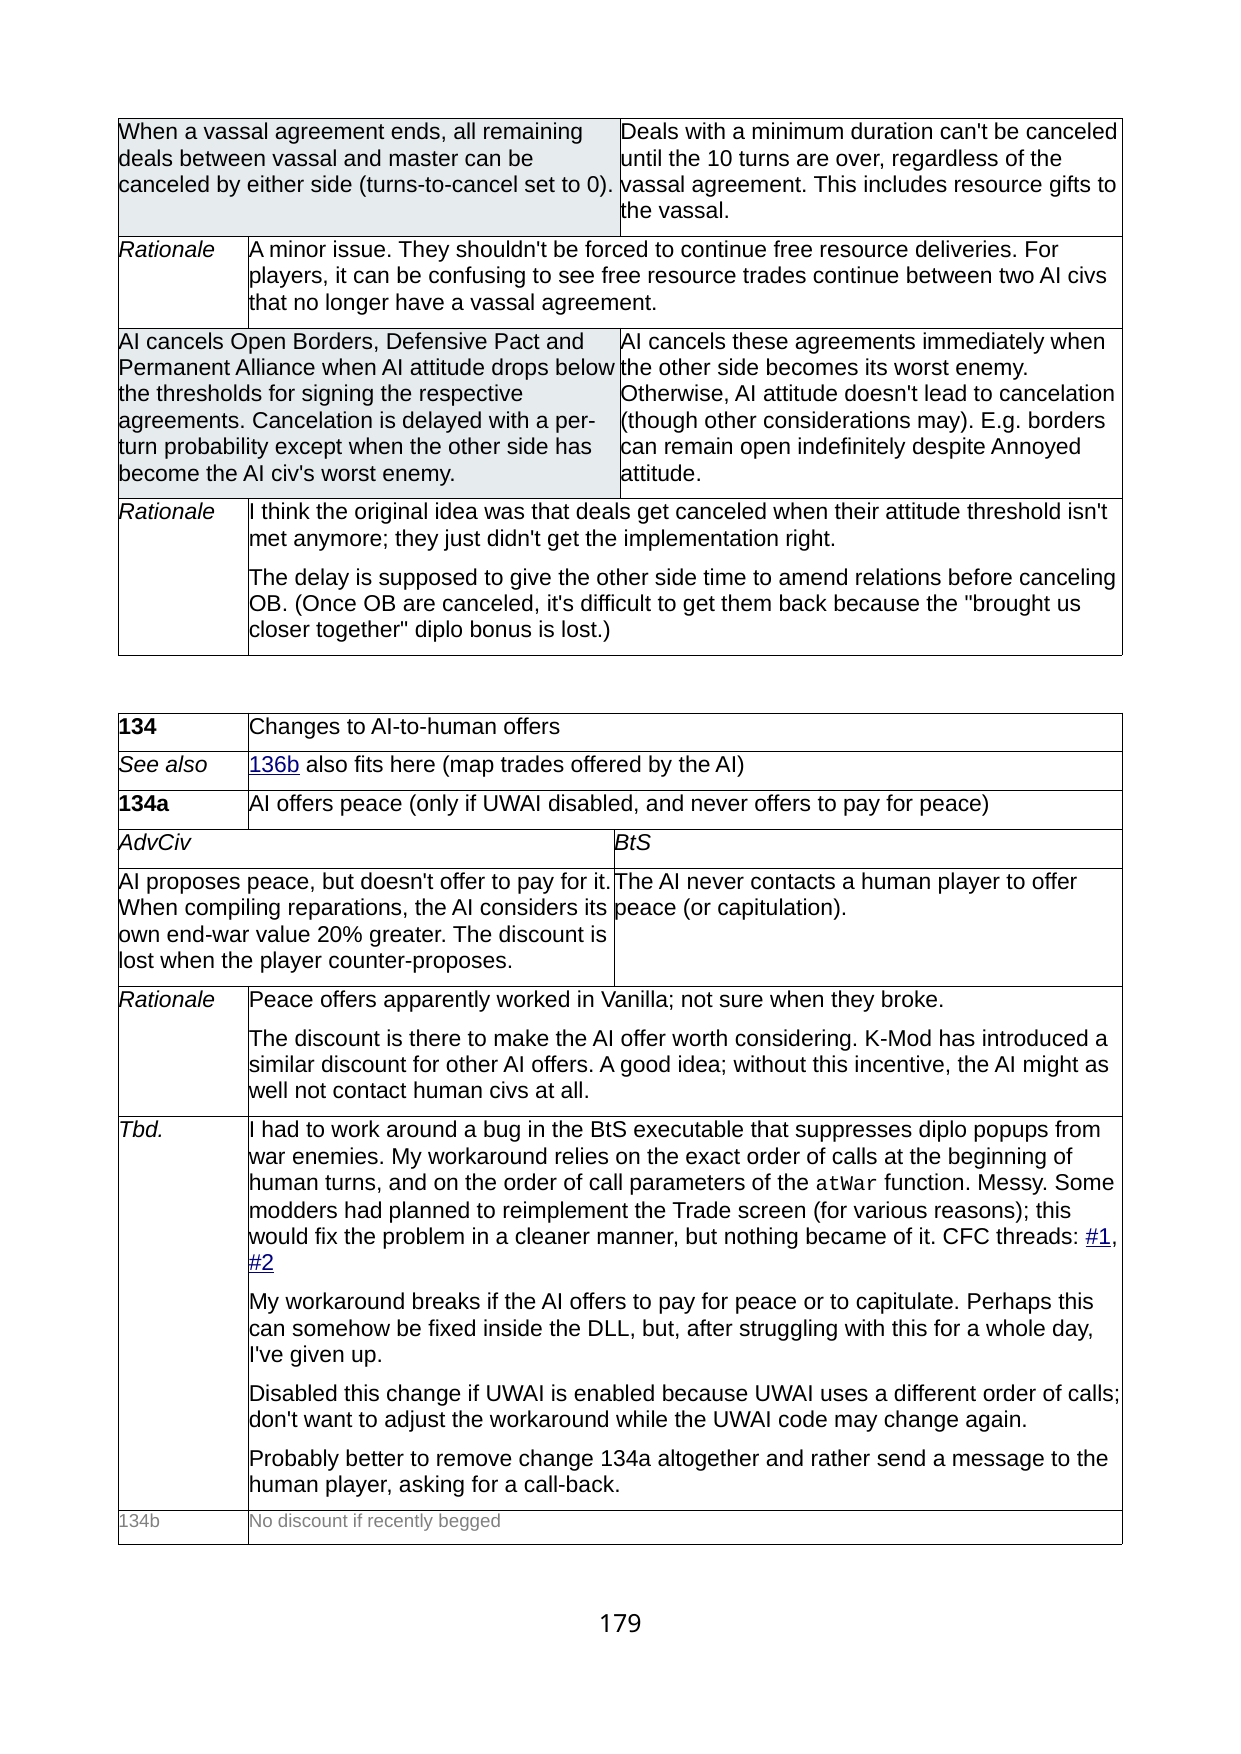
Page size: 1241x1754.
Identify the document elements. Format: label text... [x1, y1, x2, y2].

table_cell AI cancels Open Borders, Defensive Pact and Permanent Alliance when AI attitude drops below the thresholds for signing the respective agreements. Cancelation is delayed with a per-turn probability except when the other side has become the AI civ's worst enemy. [119, 329, 620, 498]
table_header 134 [119, 714, 248, 751]
table_cell Rationale [119, 987, 248, 1116]
table_cell No discount if recently begged [249, 1511, 1122, 1544]
table_cell When a vassal agreement ends, all remaining deals between vassal and master can be canceled by either side (turns-to-cancel set to 0). [119, 119, 620, 236]
table_cell 136b also fits here (map trades offered by the AI) [249, 752, 1122, 790]
table_cell BtS [615, 830, 1122, 868]
table_cell 134b [119, 1511, 248, 1544]
table_cell The AI never contacts a human player to offer peace (or capitulation). [615, 869, 1122, 986]
table_cell Rationale [119, 237, 248, 328]
table_cell Rationale [119, 499, 248, 655]
table_cell Peace offers apparently worked in Vanilla; not sure when they broke. The discount is there to make the AI offer worth considering. K-Mod has introduced a similar discount for other AI offers. A good idea; without this incentive, the AI might as well not contact human civs at all. [249, 987, 1122, 1116]
table_header Changes to AI-to-human offers [249, 714, 1122, 751]
table_cell See also [119, 752, 248, 790]
table_cell AI proposes peace, but doesn't offer to pay for it. When compiling reparations, the AI considers its own end-war value 20% greater. The discount is lost when the player counter-proposes. [119, 869, 614, 986]
table_cell AdvCiv [119, 830, 614, 868]
table_cell I think the original idea was that deals get canceled when their attitude threshold isn't met anymore; they just didn't get the implementation right. The delay is supposed to give the other side time to amend relations before canceling OB. (Once OB are canceled, it's difficult to get them back because the "brought us closer together" diplo bonus is lost.) [249, 499, 1122, 655]
table_cell A minor issue. They shouldn't be forced to continue free resource deliveries. For players, it can be confusing to see free resource trades continue between two AI civs that no longer have a vassal agreement. [249, 237, 1122, 328]
table_cell AI cancels these agreements immediately when the other side becomes its worst enemy. Otherwise, AI attitude doesn't lead to cancelation (though other considerations may). E.g. borders can remain open indefinitely despite Annoyed attitude. [621, 329, 1122, 498]
table_cell AI offers peace (only if UWAI disabled, and never offers to pay for peace) [249, 791, 1122, 829]
table_cell 134a [119, 791, 248, 829]
table_cell I had to work around a bug in the BtS executable that suppresses diplo popups from war enemies. My workaround relies on the exact order of calls at the beginning of human turns, and on the order of call parameters of the atWar function. Messy. Some modders had planned to reimplement the Trade screen (for various reasons); this would fix the problem in a cleaner manner, but nothing became of it. CFC threads: #1, #2 My workaround breaks if the AI offers to pay for peace or to capitulate. Perhaps this can somehow be fixed inside the DLL, but, after struggling with this for a whole day, I've given up. Disabled this change if UWAI is enabled because UWAI uses a different order of calls; don't want to adjust the workaround while the UWAI code may change again. Probably better to remove change 134a altogether and rather send a message to the human player, asking for a call-back. [249, 1117, 1122, 1510]
table_cell Tbd. [119, 1117, 248, 1510]
table_cell Deals with a minimum duration can't be canceled until the 10 turns are over, regardless of the vassal agreement. This includes resource gifts to the vassal. [621, 119, 1122, 236]
